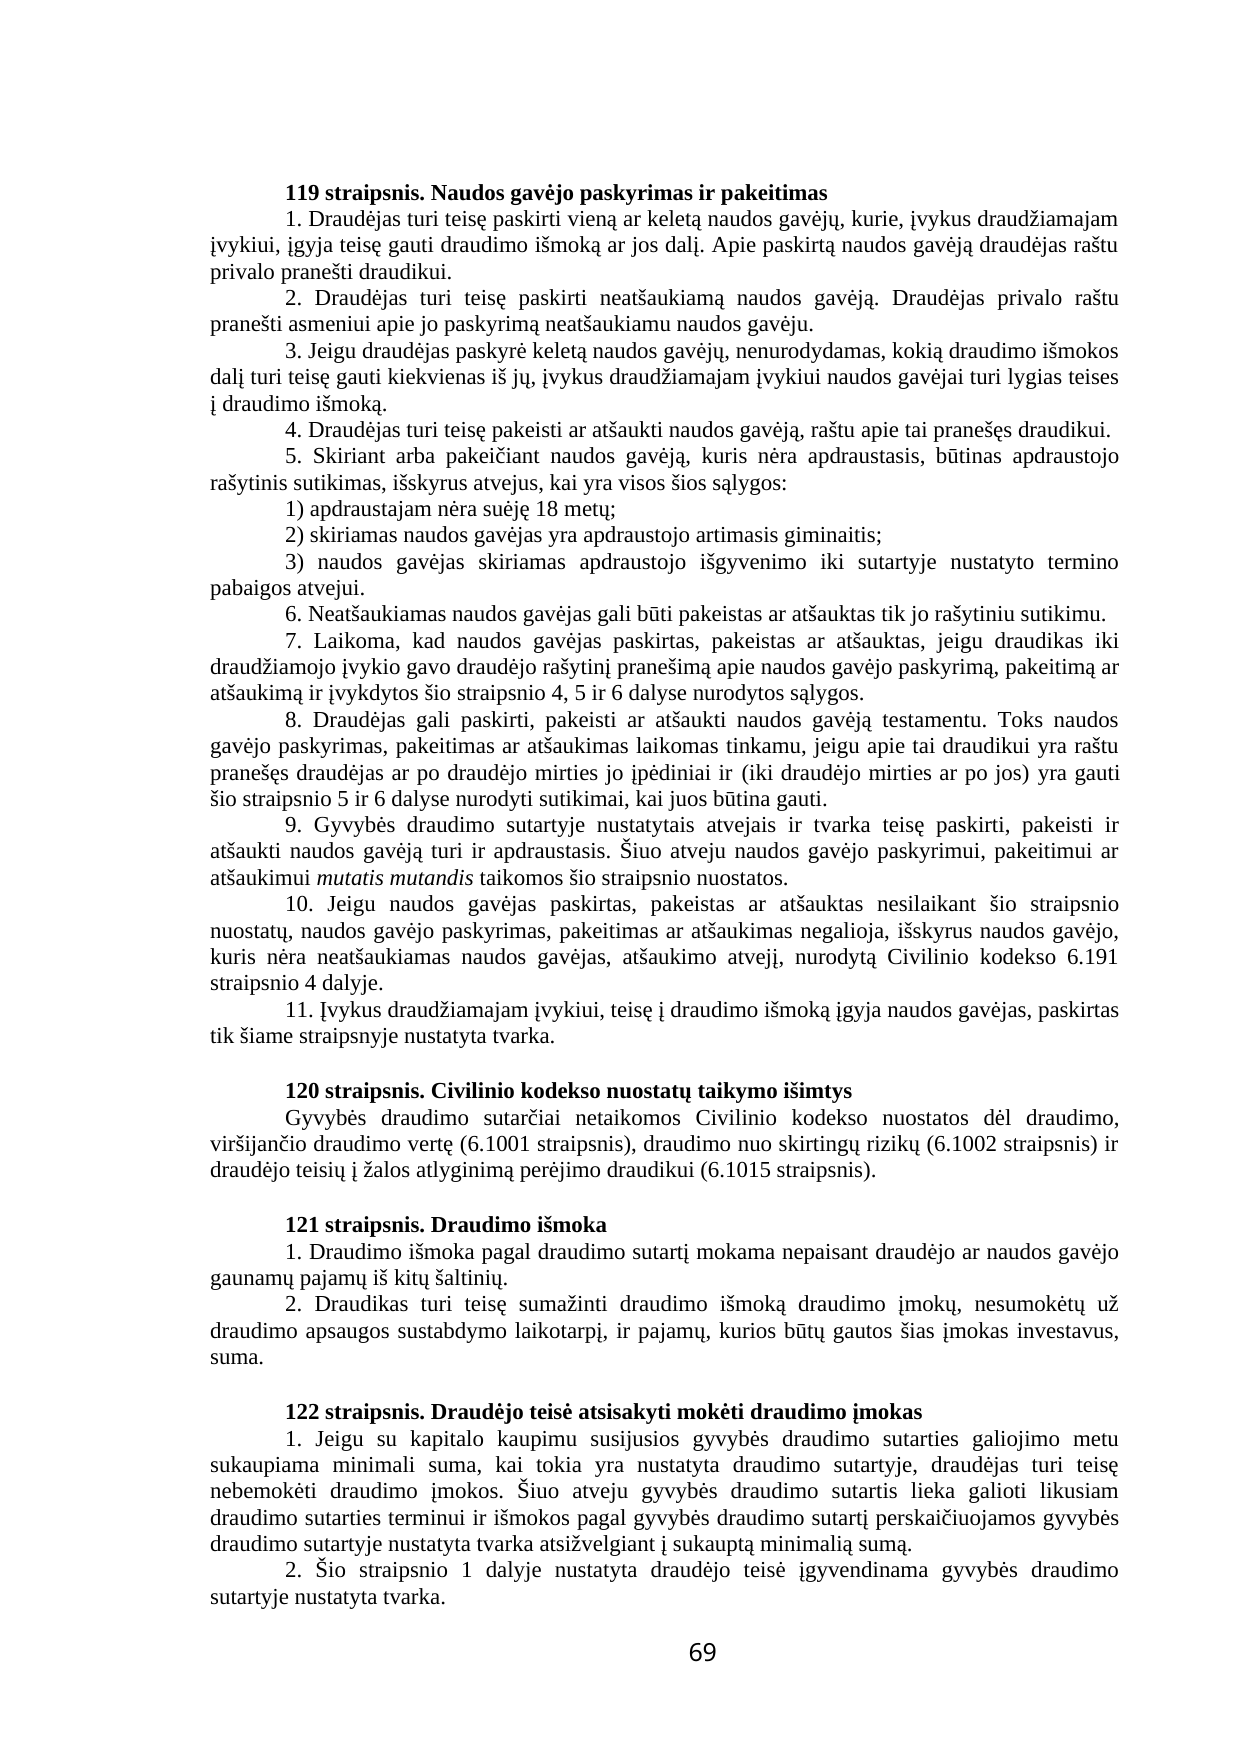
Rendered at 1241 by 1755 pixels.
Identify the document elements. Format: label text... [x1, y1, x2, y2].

text 1. Draudėjas turi teisę paskirti vieną ar keletą naudos gavėjų, kurie, įvykus draudžiamajam įvykiui, įgyja teisę gauti draudimo išmoką ar jos dalį. Apie paskirtą naudos gavėją draudėjas raštu privalo pranešti draudikui. [210, 205, 1120, 284]
text 1. Draudimo išmoka pagal draudimo sutartį mokama nepaisant draudėjo ar naudos gavėjo gaunamų pajamų iš kitų šaltinių. [210, 1238, 1120, 1290]
text 2) skiriamas naudos gavėjas yra apdraustojo artimasis giminaitis; [210, 521, 1120, 548]
text 5. Skiriant arba pakeičiant naudos gavėją, kuris nėra apdraustasis, būtinas apdraustojo rašytinis sutikimas, išskyrus atvejus, kai yra visos šios sąlygos: [210, 442, 1120, 495]
text 2. Draudikas turi teisę sumažinti draudimo išmoką draudimo įmokų, nesumokėtų už draudimo apsaugos sustabdymo laikotarpį, ir pajamų, kurios būtų gautos šias įmokas investavus, suma. [210, 1290, 1120, 1369]
text 10. Jeigu naudos gavėjas paskirtas, pakeistas ar atšauktas nesilaikant šio straipsnio nuostatų, naudos gavėjo paskyrimas, pakeitimas ar atšaukimas negalioja, išskyrus naudos gavėjo, kuris nėra neatšaukiamas naudos gavėjas, atšaukimo atvejį, nurodytą Civilinio kodekso 6.191 straipsnio 4 dalyje. [210, 890, 1120, 996]
text 11. Įvykus draudžiamajam įvykiui, teisę į draudimo išmoką įgyja naudos gavėjas, paskirtas tik šiame straipsnyje nustatyta tvarka. [210, 996, 1120, 1048]
text 2. Draudėjas turi teisę paskirti neatšaukiamą naudos gavėją. Draudėjas privalo raštu pranešti asmeniui apie jo paskyrimą neatšaukiamu naudos gavėju. [210, 284, 1120, 337]
text 4. Draudėjas turi teisę pakeisti ar atšaukti naudos gavėją, raštu apie tai pranešęs draudikui. [210, 416, 1120, 442]
text 122 straipsnis. Draudėjo teisė atsisakyti mokėti draudimo įmokas [210, 1398, 1120, 1424]
text 121 straipsnis. Draudimo išmoka [210, 1211, 1120, 1238]
text 120 straipsnis. Civilinio kodekso nuostatų taikymo išimtys [210, 1077, 1120, 1103]
text 7. Laikoma, kad naudos gavėjas paskirtas, pakeistas ar atšauktas, jeigu draudikas iki draudžiamojo įvykio gavo draudėjo rašytinį pranešimą apie naudos gavėjo paskyrimą, pakeitimą ar atšaukimą ir įvykdytos šio straipsnio 4, 5 ir 6 dalyse nurodytos sąlygos. [210, 627, 1120, 706]
text 119 straipsnis. Naudos gavėjo paskyrimas ir pakeitimas [210, 179, 1120, 205]
text 3) naudos gavėjas skiriamas apdraustojo išgyvenimo iki sutartyje nustatyto termino pabaigos atvejui. [210, 548, 1120, 600]
text 8. Draudėjas gali paskirti, pakeisti ar atšaukti naudos gavėją testamentu. Toks naudos gavėjo paskyrimas, pakeitimas ar atšaukimas laikomas tinkamu, jeigu apie tai draudikui yra raštu pranešęs draudėjas ar po draudėjo mirties jo įpėdiniai ir (iki draudėjo mirties ar po jos) yra gauti šio straipsnio 5 ir 6 dalyse nurodyti sutikimai, kai juos būtina gauti. [210, 706, 1120, 811]
text 9. Gyvybės draudimo sutartyje nustatytais atvejais ir tvarka teisę paskirti, pakeisti ir atšaukti naudos gavėją turi ir apdraustasis. Šiuo atveju naudos gavėjo paskyrimui, pakeitimui ar atšaukimui mutatis mutandis taikomos šio straipsnio nuostatos. [210, 811, 1120, 890]
text 3. Jeigu draudėjas paskyrė keletą naudos gavėjų, nenurodydamas, kokią draudimo išmokos dalį turi teisę gauti kiekvienas iš jų, įvykus draudžiamajam įvykiui naudos gavėjai turi lygias teises į draudimo išmoką. [210, 337, 1120, 416]
text 2. Šio straipsnio 1 dalyje nustatyta draudėjo teisė įgyvendinama gyvybės draudimo sutartyje nustatyta tvarka. [210, 1556, 1120, 1609]
text 1) apdraustajam nėra suėję 18 metų; [210, 495, 1120, 521]
text 6. Neatšaukiamas naudos gavėjas gali būti pakeistas ar atšauktas tik jo rašytiniu sutikimu. [210, 600, 1120, 627]
text Gyvybės draudimo sutarčiai netaikomos Civilinio kodekso nuostatos dėl draudimo, viršijančio draudimo vertę (6.1001 straipsnis), draudimo nuo skirtingų rizikų (6.1002 straipsnis) ir draudėjo teisių į žalos atlyginimą perėjimo draudikui (6.1015 straipsnis). [210, 1103, 1120, 1183]
text 1. Jeigu su kapitalo kaupimu susijusios gyvybės draudimo sutarties galiojimo metu sukaupiama minimali suma, kai tokia yra nustatyta draudimo sutartyje, draudėjas turi teisę nebemokėti draudimo įmokos. Šiuo atveju gyvybės draudimo sutartis lieka galioti likusiam draudimo sutarties terminui ir išmokos pagal gyvybės draudimo sutartį perskaičiuojamos gyvybės draudimo sutartyje nustatyta tvarka atsižvelgiant į sukauptą minimalią sumą. [210, 1424, 1120, 1556]
